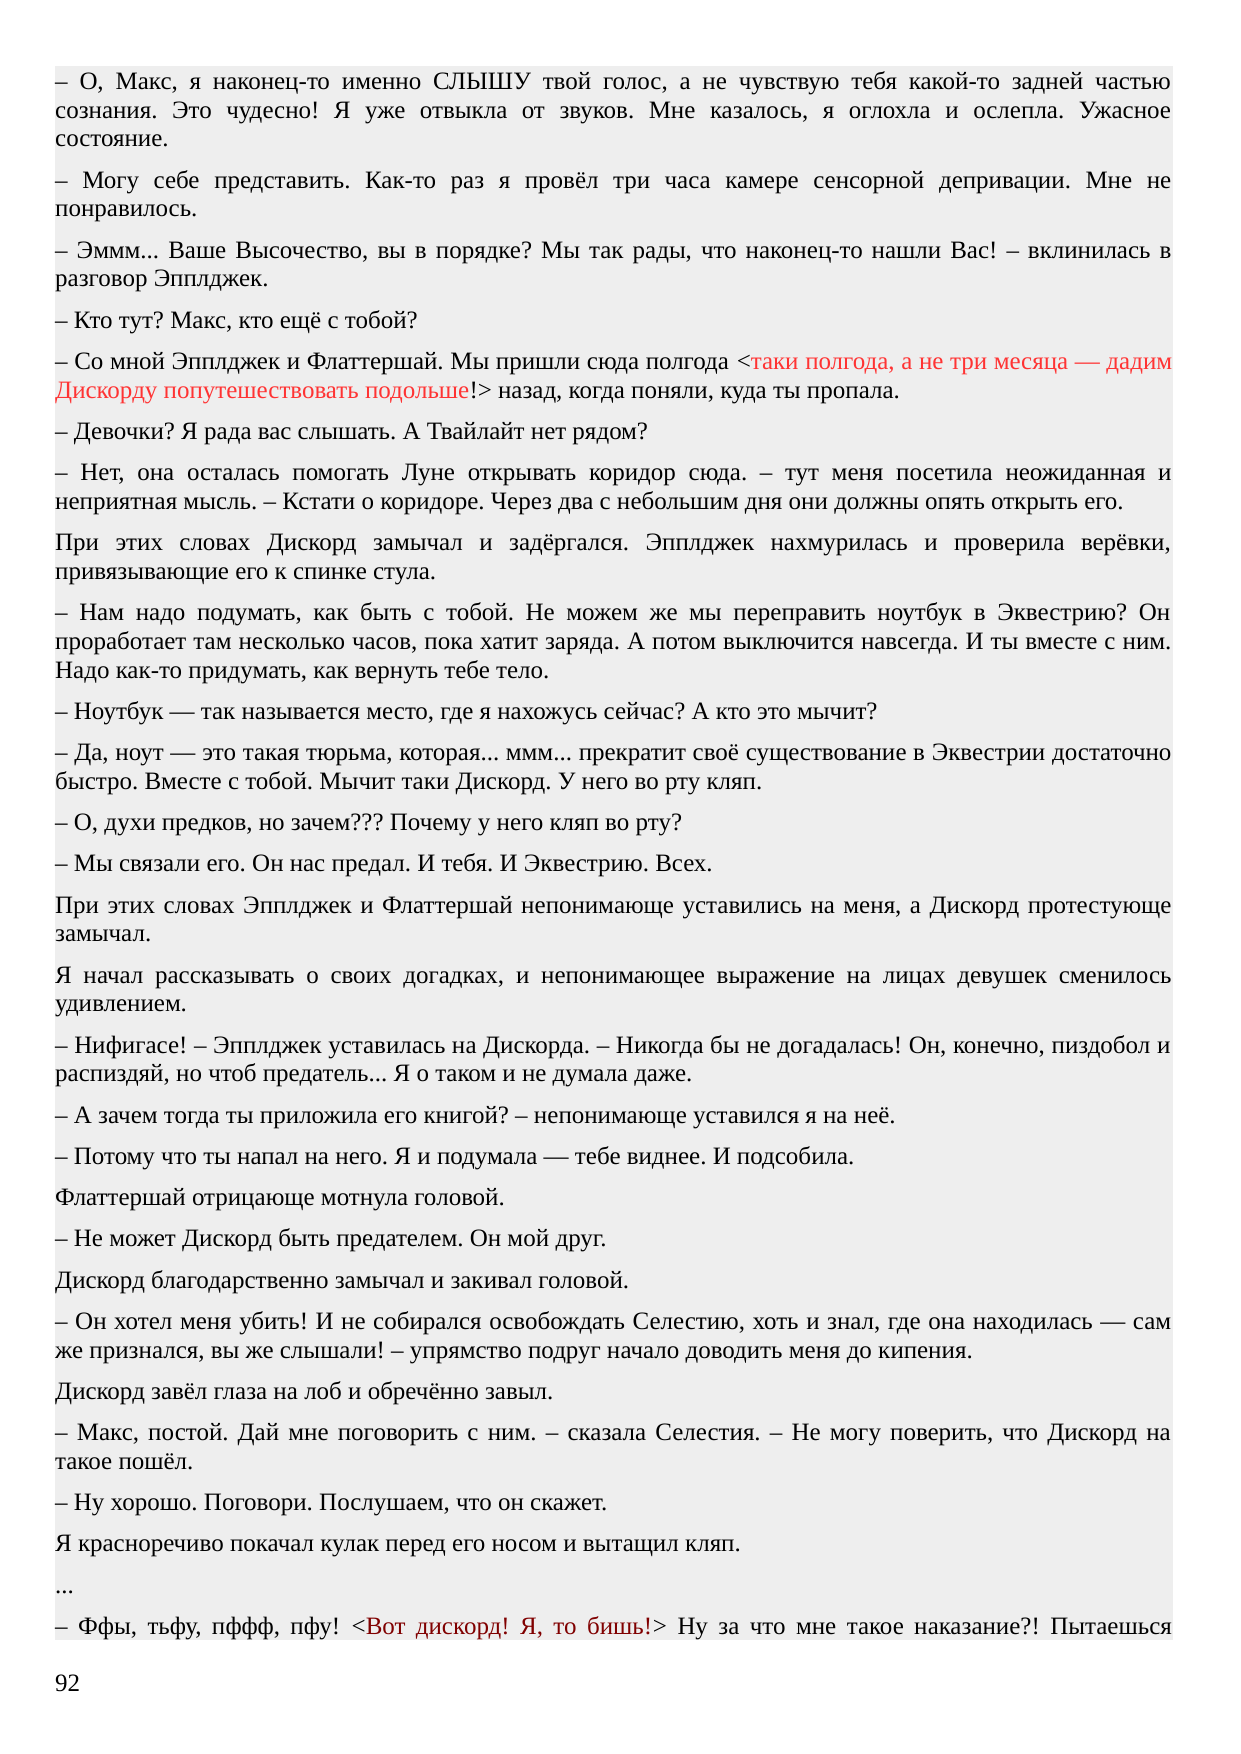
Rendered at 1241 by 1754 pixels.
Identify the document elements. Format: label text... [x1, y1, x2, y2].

text – Кто тут? Макс, кто ещё с тобой? [55, 305, 1173, 333]
text Дискорд завёл глаза на лоб и обречённо завыл. [55, 1376, 1173, 1405]
text – Девочки? Я рада вас слышать. А Твайлайт нет рядом? [55, 416, 1173, 445]
text – О, духи предков, но зачем??? Почему у него кляп во рту? [55, 807, 1173, 836]
text – Макс, постой. Дай мне поговорить с ним. – сказала Селестия. – Не могу поверить, что Дискорд на такое пошёл. [55, 1417, 1173, 1475]
text – Мы связали его. Он нас предал. И тебя. И Эквестрию. Всех. [55, 848, 1173, 877]
text – Могу себе представить. Как-то раз я провёл три часа камере сенсорной депривации. Мне не понравилось. [55, 165, 1173, 222]
text – Да, ноут — это такая тюрьма, которая... ммм... прекратит своё существование в Эквестрии достаточно быстро. Вместе с тобой. Мычит таки Дискорд. У него во рту кляп. [55, 737, 1173, 795]
text – Он хотел меня убить! И не собирался освобождать Селестию, хоть и знал, где она находилась — сам же признался, вы же слышали! – упрямство подруг начало доводить меня до кипения. [55, 1306, 1173, 1363]
text – Нам надо подумать, как быть с тобой. Не можем же мы переправить ноутбук в Эквестрию? Он проработает там несколько часов, пока хатит заряда. А потом выключится навсегда. И ты вместе с ним. Надо как-то придумать, как вернуть тебе тело. [55, 597, 1173, 683]
text – Нифигасе! – Эпплджек уставилась на Дискорда. – Никогда бы не догадалась! Он, конечно, пиздобол и распиздяй, но чтоб предатель... Я о таком и не думала даже. [55, 1030, 1173, 1087]
text ... [55, 1570, 1173, 1598]
text – Эммм... Ваше Высочество, вы в порядке? Мы так рады, что наконец-то нашли Вас! – вклинилась в разговор Эпплджек. [55, 235, 1173, 292]
text При этих словах Эпплджек и Флаттершай непонимающе уставились на меня, а Дискорд протестующе замычал. [55, 890, 1173, 947]
text Я начал рассказывать о своих догадках, и непонимающее выражение на лицах девушек сменилось удивлением. [55, 960, 1173, 1017]
text Флаттершай отрицающе мотнула головой. [55, 1182, 1173, 1211]
text Я красноречиво покачал кулак перед его носом и вытащил кляп. [55, 1528, 1173, 1557]
text При этих словах Дискорд замычал и задёргался. Эпплджек нахмурилась и проверила верёвки, привязывающие его к спинке стула. [55, 527, 1173, 585]
text – Потому что ты напал на него. Я и подумала — тебе виднее. И подсобила. [55, 1141, 1173, 1170]
text – А зачем тогда ты приложила его книгой? – непонимающе уставился я на неё. [55, 1100, 1173, 1128]
text – Нет, она осталась помогать Луне открывать коридор сюда. – тут меня посетила неожиданная и неприятная мысль. – Кстати о коридоре. Через два с небольшим дня они должны опять открыть его. [55, 457, 1173, 515]
text – О, Макс, я наконец-то именно СЛЫШУ твой голос, а не чувствую тебя какой-то задней частью сознания. Это чудесно! Я уже отвыкла от звуков. Мне казалось, я оглохла и ослепла. Ужасное состояние. [55, 66, 1173, 152]
text – Ффы, тьфу, пффф, пфу! <Вот дискорд! Я, то бишь!> Ну за что мне такое наказание?! Пытаешься [55, 1611, 1173, 1640]
text Дискорд благодарственно замычал и закивал головой. [55, 1265, 1173, 1293]
text – Ноутбук — так называется место, где я нахожусь сейчас? А кто это мычит? [55, 696, 1173, 725]
text – Со мной Эпплджек и Флаттершай. Мы пришли сюда полгода <таки полгода, а не три месяца — дадим Дискорду попутешествовать подольше!> назад, когда поняли, куда ты пропала. [55, 346, 1173, 403]
text – Не может Дискорд быть предателем. Он мой друг. [55, 1223, 1173, 1252]
text – Ну хорошо. Поговори. Послушаем, что он скажет. [55, 1487, 1173, 1516]
